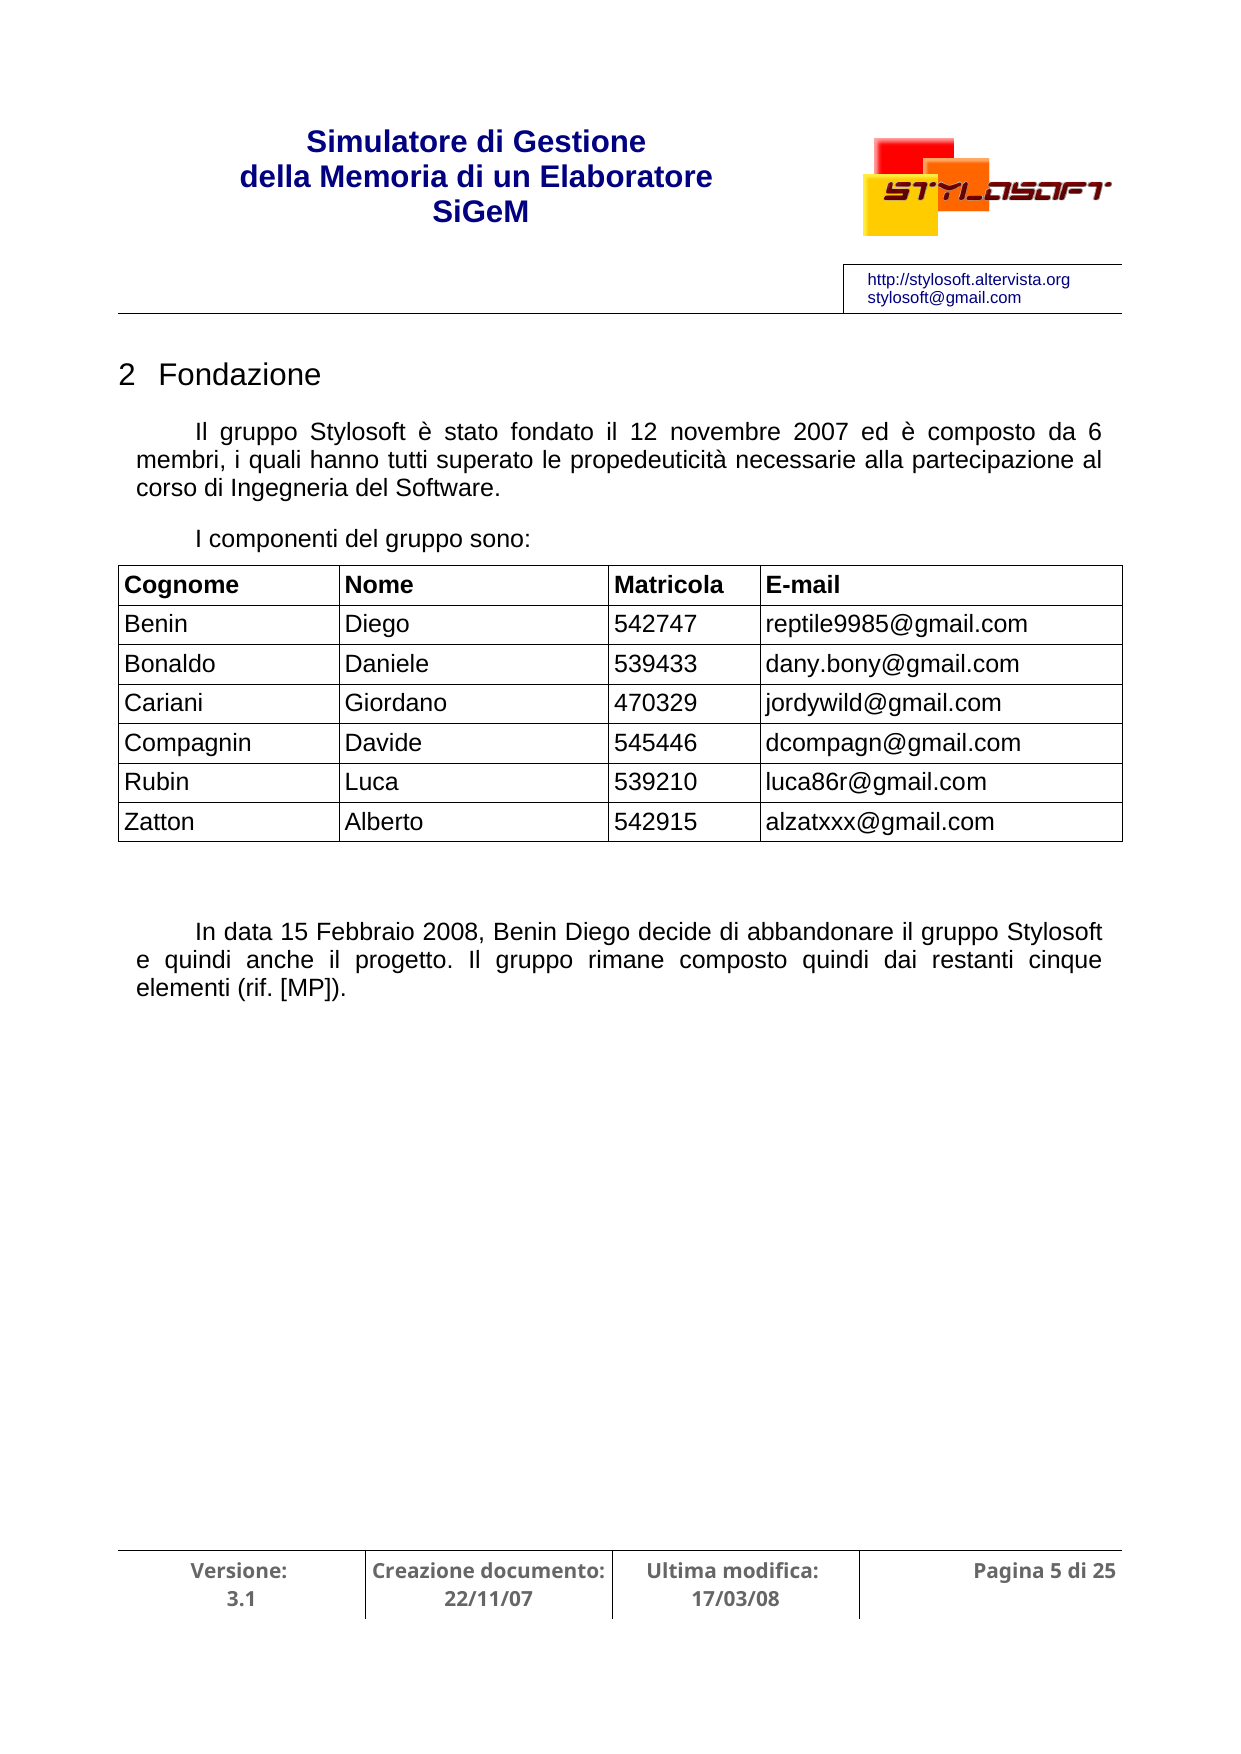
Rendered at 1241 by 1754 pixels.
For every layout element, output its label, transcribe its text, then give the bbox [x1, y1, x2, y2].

table_cell Cariani [119, 685, 339, 723]
table_cell 542915 [609, 803, 760, 841]
picture [848, 123, 1117, 247]
text I componenti del gruppo sono: [136, 525, 1104, 553]
table_cell Daniele [340, 645, 608, 683]
text In data 15 Febbraio 2008, Benin Diego decide di abbandonare il gruppo Stylosoft e quindi anche il progetto. Il gruppo rimane composto quindi dai restanti cinque elementi (rif. [MP]). [136, 918, 1104, 1001]
table_cell 470329 [609, 685, 760, 723]
table_cell Benin [119, 606, 339, 644]
table_header Nome [340, 566, 608, 604]
table_cell 539210 [609, 764, 760, 802]
subtitle Fondazione [118, 357, 1122, 391]
table_cell Luca [340, 764, 608, 802]
table_cell Davide [340, 724, 608, 762]
table_cell dcompagn@gmail.com [761, 724, 1122, 762]
table_cell Alberto [340, 803, 608, 841]
table_cell Compagnin [119, 724, 339, 762]
table_cell Giordano [340, 685, 608, 723]
table_cell Diego [340, 606, 608, 644]
table_cell luca86r@gmail.com [761, 764, 1122, 802]
text Il gruppo Stylosoft è stato fondato il 12 novembre 2007 ed è composto da 6 membri, i quali hanno tutti superato le propedeuticità necessarie alla partecipazione al corso di Ingegneria del Software. [136, 418, 1104, 502]
table_cell jordywild@gmail.com [761, 685, 1122, 723]
table_header Cognome [119, 566, 339, 604]
table_header E-mail [761, 566, 1122, 604]
table_cell Rubin [119, 764, 339, 802]
table_cell 545446 [609, 724, 760, 762]
table_cell 539433 [609, 645, 760, 683]
table_cell dany.bony@gmail.com [761, 645, 1122, 683]
table_header Matricola [609, 566, 760, 604]
table_cell 542747 [609, 606, 760, 644]
table_cell reptile9985@gmail.com [761, 606, 1122, 644]
table_cell alzatxxx@gmail.com [761, 803, 1122, 841]
table_cell Zatton [119, 803, 339, 841]
table_cell Bonaldo [119, 645, 339, 683]
